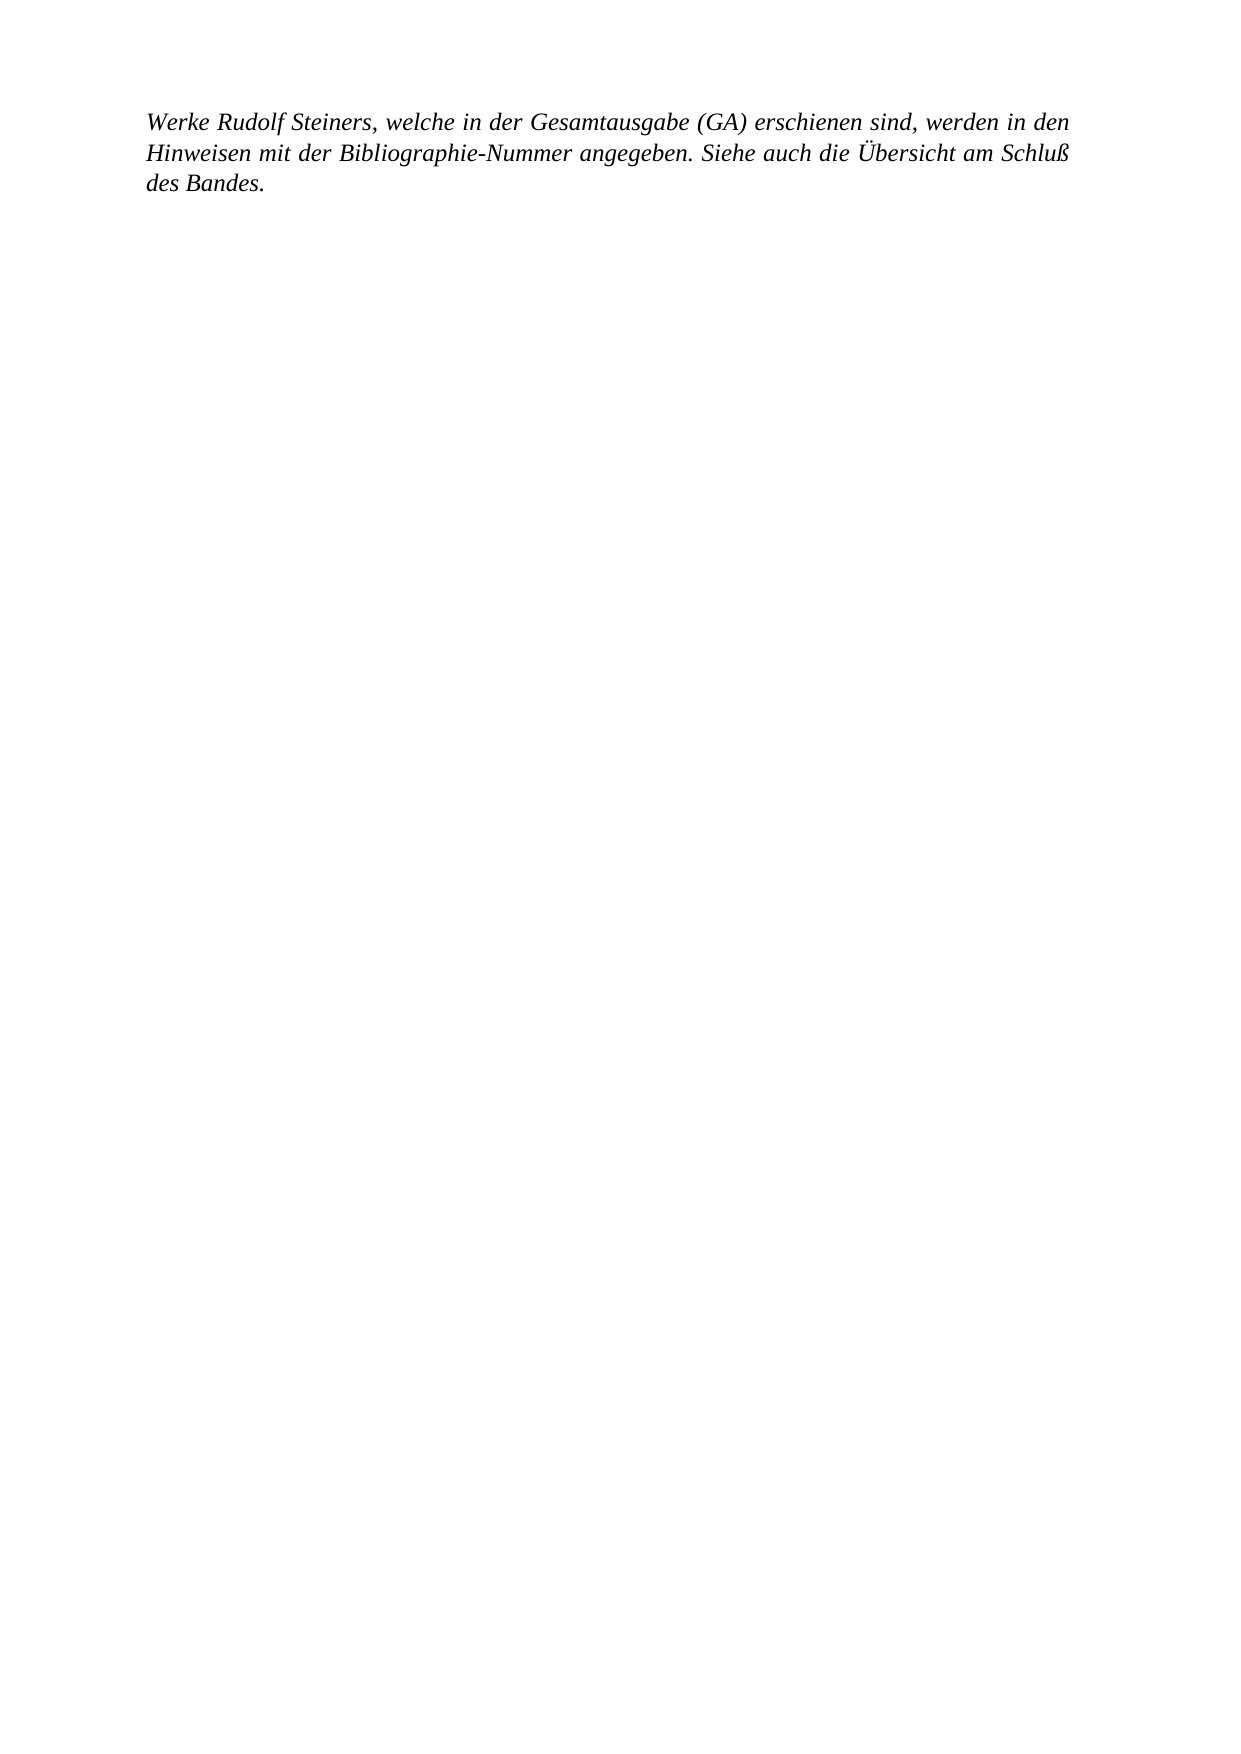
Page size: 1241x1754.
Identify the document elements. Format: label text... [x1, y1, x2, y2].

text Werke Rudolf Steiners, welche in der Gesamtausgabe (GA) erschienen sind, werden in den Hinweisen mit der Bibliographie-Nummer angegeben. Siehe auch die Übersicht am Schluß des Bandes. [146, 107, 1072, 197]
